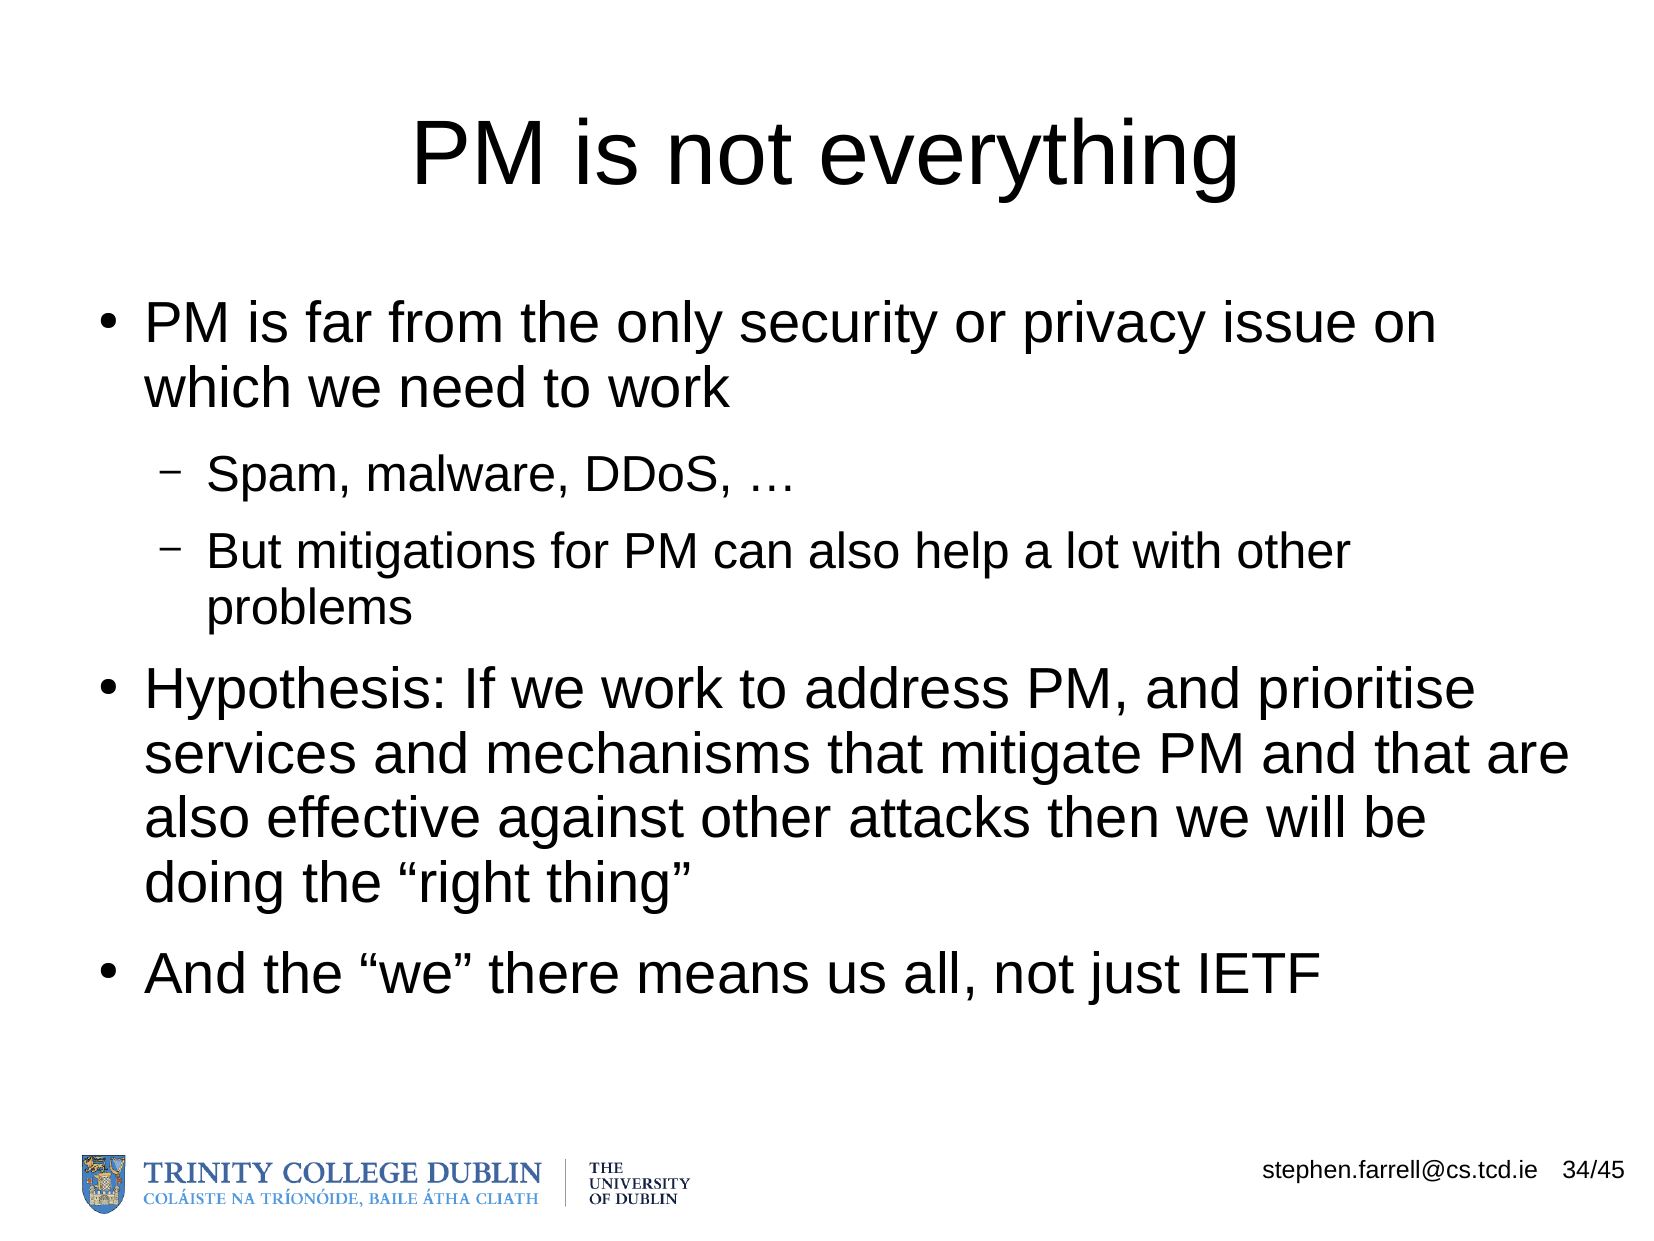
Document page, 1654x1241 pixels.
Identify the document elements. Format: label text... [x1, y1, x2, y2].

list PM is far from the only security or privacy issue on which we need to work Spam, malware, DDoS, … But mitigations for PM can also help a lot with other problems Hypothesis: If we work to address PM, and prioritise services and mechanisms that mitigate PM and that are also effective against other attacks then we will be doing the “right thing” And the “we” there means us all, not just IETF [82, 290, 1571, 1010]
title PM is not everything [82, 49, 1571, 257]
picture [82, 1155, 694, 1214]
